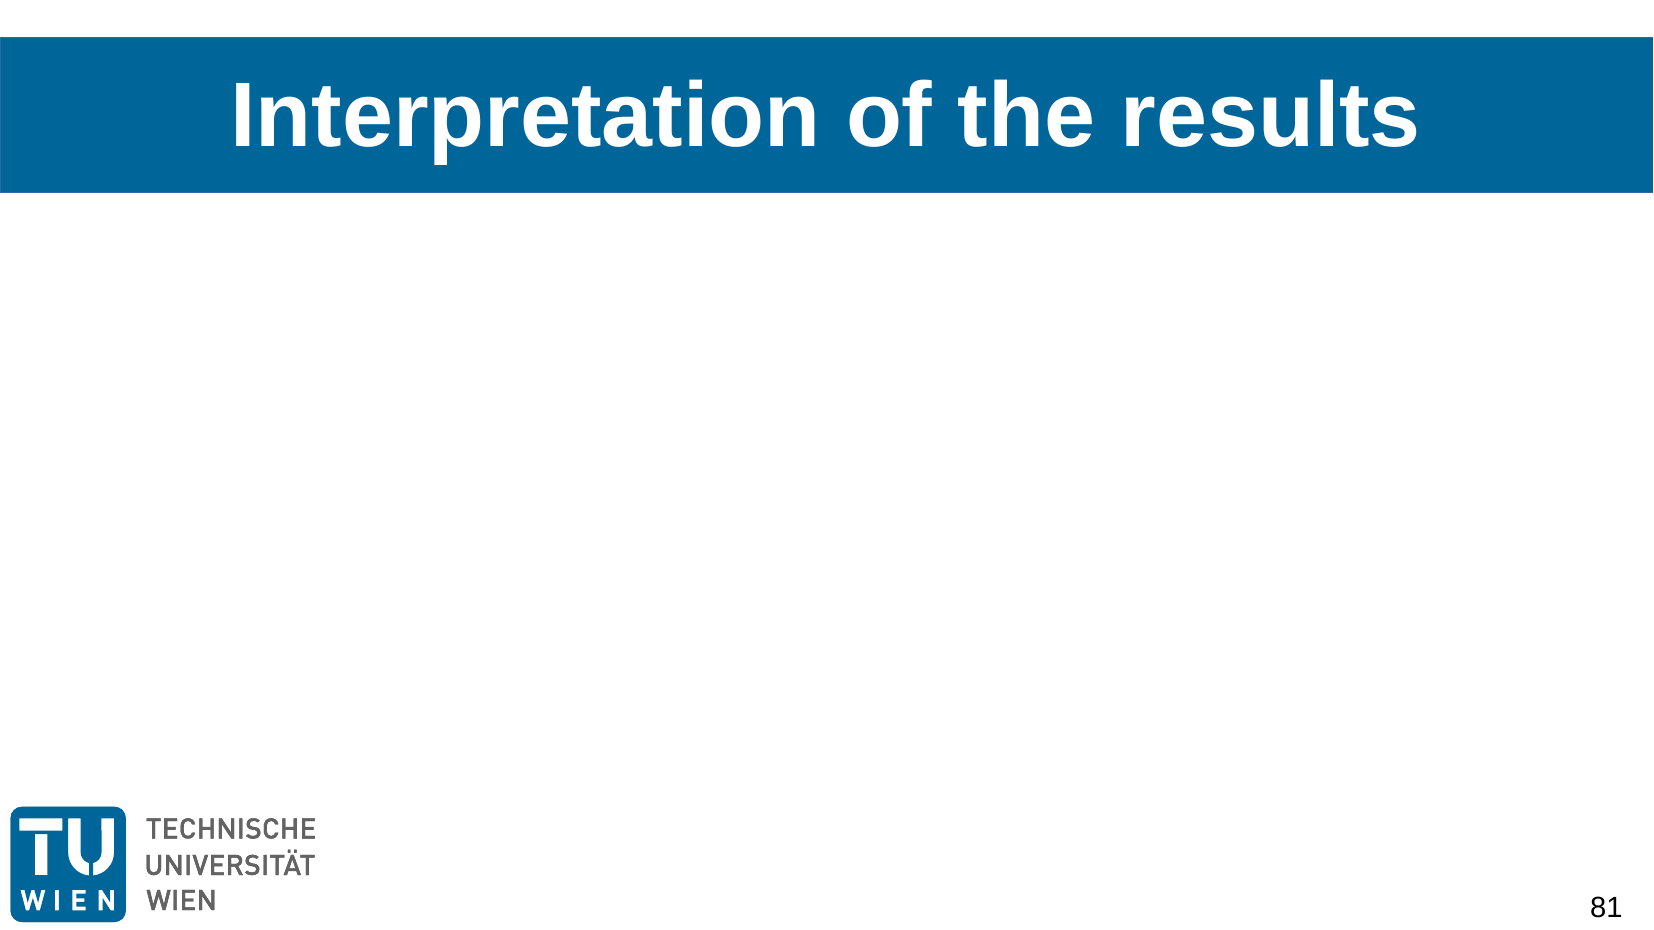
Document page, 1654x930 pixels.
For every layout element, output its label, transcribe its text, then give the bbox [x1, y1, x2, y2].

title Interpretation of the results [0, 37, 1653, 193]
